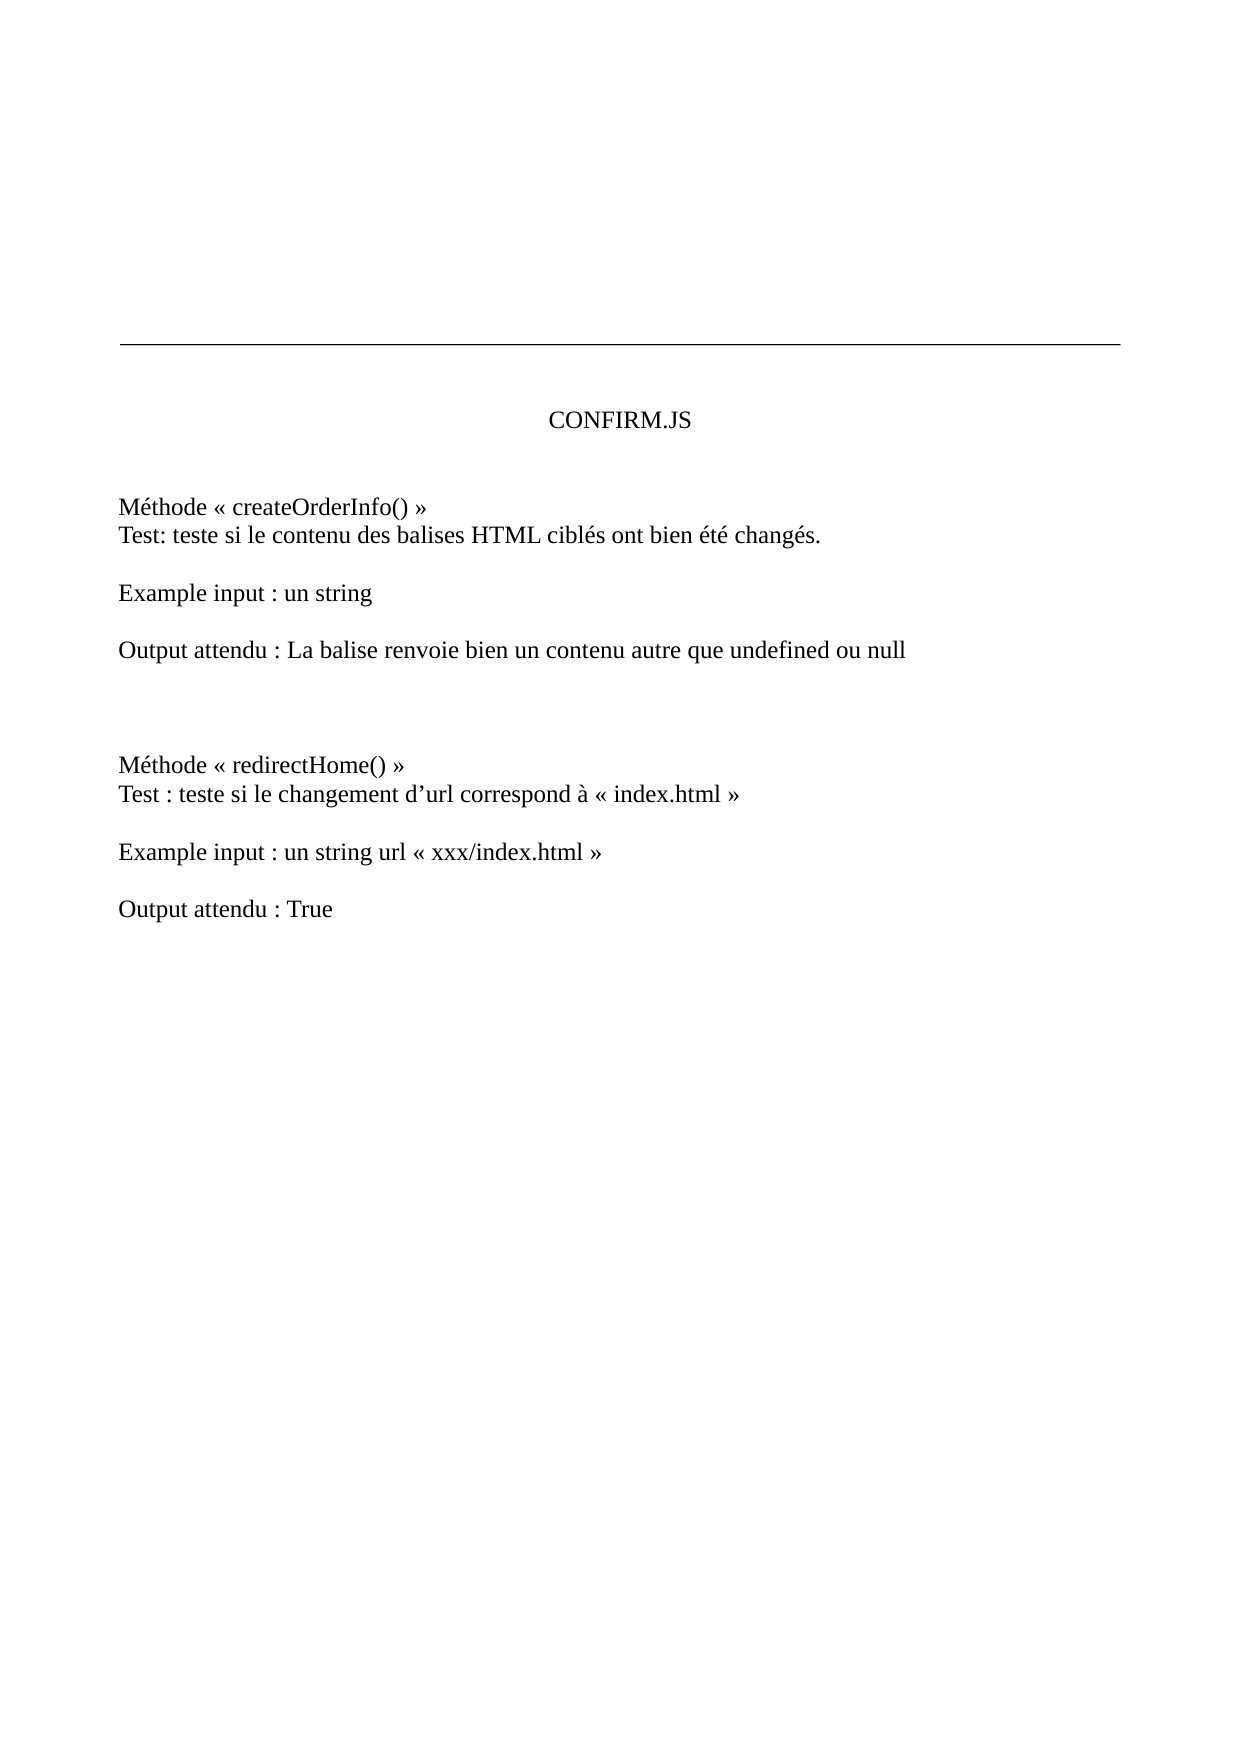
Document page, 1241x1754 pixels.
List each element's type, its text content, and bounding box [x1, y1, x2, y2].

text Output attendu : True [118, 894, 1122, 923]
text Example input : un string [118, 549, 1122, 607]
text Méthode « createOrderInfo() » [118, 492, 1122, 521]
text Example input : un string url « xxx/index.html » [118, 837, 1122, 866]
text Output attendu : La balise renvoie bien un contenu autre que undefined ou null [118, 636, 1122, 664]
text Test: teste si le contenu des balises HTML ciblés ont bien été changés. [118, 521, 1122, 549]
text ________________________________________________________________________________ [118, 319, 1122, 348]
text Méthode « redirectHome() » Test : teste si le changement d’url correspond à « index.html » [118, 751, 1122, 808]
text CONFIRM.JS [118, 406, 1122, 434]
